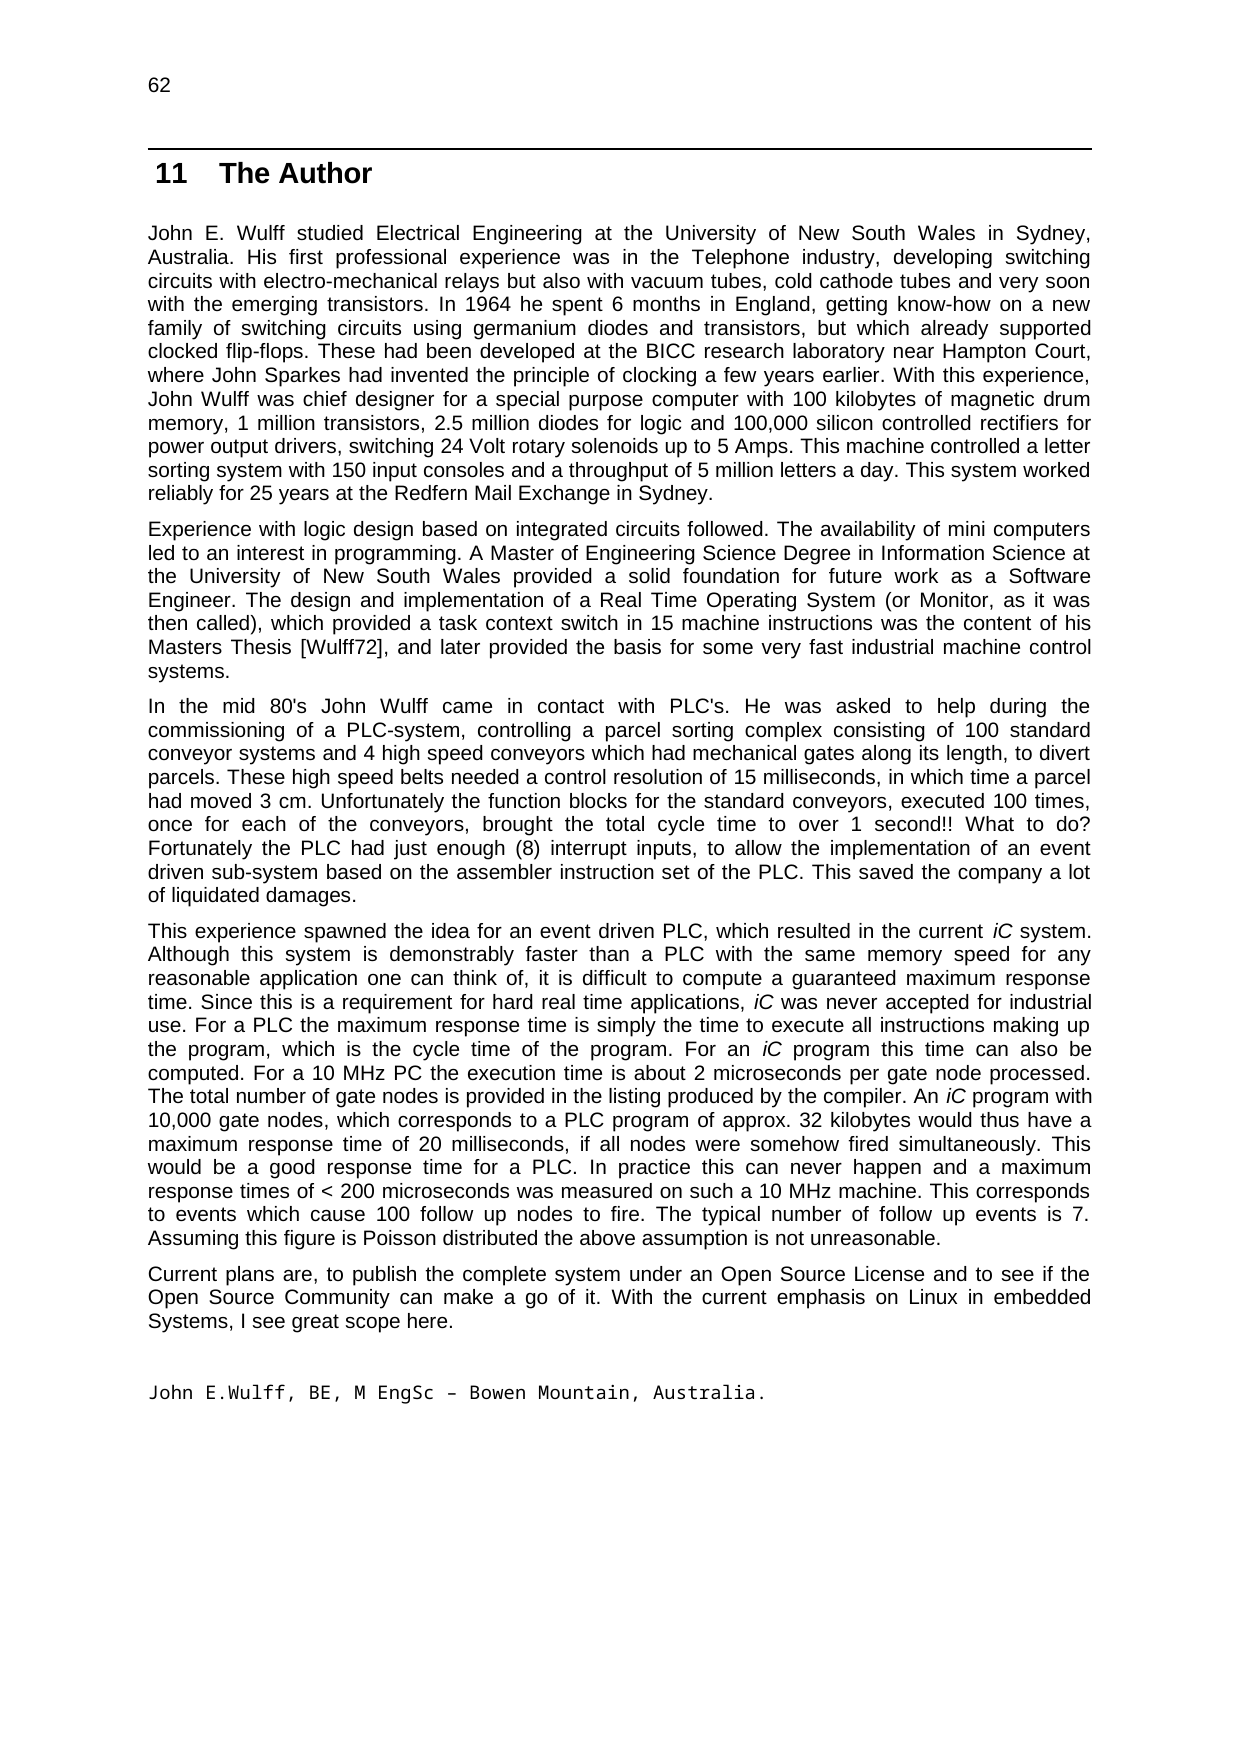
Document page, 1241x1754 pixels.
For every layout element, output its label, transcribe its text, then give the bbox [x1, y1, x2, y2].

text Experience with logic design based on integrated circuits followed. The availability of mini computers led to an interest in programming. A Master of Engineering Science Degree in Information Science at the University of New South Wales provided a solid foundation for future work as a Software Engineer. The design and implementation of a Real Time Operating System (or Monitor, as it was then called), which provided a task context switch in 15 machine instructions was the content of his Masters Thesis [Wulff72], and later provided the basis for some very fast industrial machine control systems. [148, 517, 1092, 683]
text John E.Wulff, BE, M EngSc – Bowen Mountain, Australia. [148, 1380, 1092, 1404]
text Current plans are, to publish the complete system under an Open Source License and to see if the Open Source Community can make a go of it. With the current emphasis on Linux in embedded Systems, I see great scope here. [148, 1262, 1092, 1333]
subtitle The Author [148, 150, 1092, 197]
text In the mid 80's John Wulff came in contact with PLC's. He was asked to help during the commissioning of a PLC-system, controlling a parcel sorting complex consisting of 100 standard conveyor systems and 4 high speed conveyors which had mechanical gates along its length, to divert parcels. These high speed belts needed a control resolution of 15 milliseconds, in which time a parcel had moved 3 cm. Unfortunately the function blocks for the standard conveyors, executed 100 times, once for each of the conveyors, brought the total cycle time to over 1 second!! What to do? Fortunately the PLC had just enough (8) interrupt inputs, to allow the implementation of an event driven sub-system based on the assembler instruction set of the PLC. This saved the company a lot of liquidated damages. [148, 695, 1092, 907]
text This experience spawned the idea for an event driven PLC, which resulted in the current iC system. Although this system is demonstrably faster than a PLC with the same memory speed for any reasonable application one can think of, it is difficult to compute a guaranteed maximum response time. Since this is a requirement for hard real time applications, iC was never accepted for industrial use. For a PLC the maximum response time is simply the time to execute all instructions making up the program, which is the cycle time of the program. For an iC program this time can also be computed. For a 10 MHz PC the execution time is about 2 microseconds per gate node processed. The total number of gate nodes is provided in the listing produced by the compiler. An iC program with 10,000 gate nodes, which corresponds to a PLC program of approx. 32 kilobytes would thus have a maximum response time of 20 milliseconds, if all nodes were somehow fired simultaneously. This would be a good response time for a PLC. In practice this can never happen and a maximum response times of < 200 microseconds was measured on such a 10 MHz machine. This corresponds to events which cause 100 follow up nodes to fire. The typical number of follow up events is 7. Assuming this figure is Poisson distributed the above assumption is not unreasonable. [148, 919, 1092, 1250]
text John E. Wulff studied Electrical Engineering at the University of New South Wales in Sydney, Australia. His first professional experience was in the Telephone industry, developing switching circuits with electro-mechanical relays but also with vacuum tubes, cold cathode tubes and very soon with the emerging transistors. In 1964 he spent 6 months in England, getting know-how on a new family of switching circuits using germanium diodes and transistors, but which already supported clocked flip-flops. These had been developed at the BICC research laboratory near Hampton Court, where John Sparkes had invented the principle of clocking a few years earlier. With this experience, John Wulff was chief designer for a special purpose computer with 100 kilobytes of magnetic drum memory, 1 million transistors, 2.5 million diodes for logic and 100,000 silicon controlled rectifiers for power output drivers, switching 24 Volt rotary solenoids up to 5 Amps. This machine controlled a letter sorting system with 150 input consoles and a throughput of 5 million letters a day. This system worked reliably for 25 years at the Redfern Mail Exchange in Sydney. [148, 222, 1092, 506]
